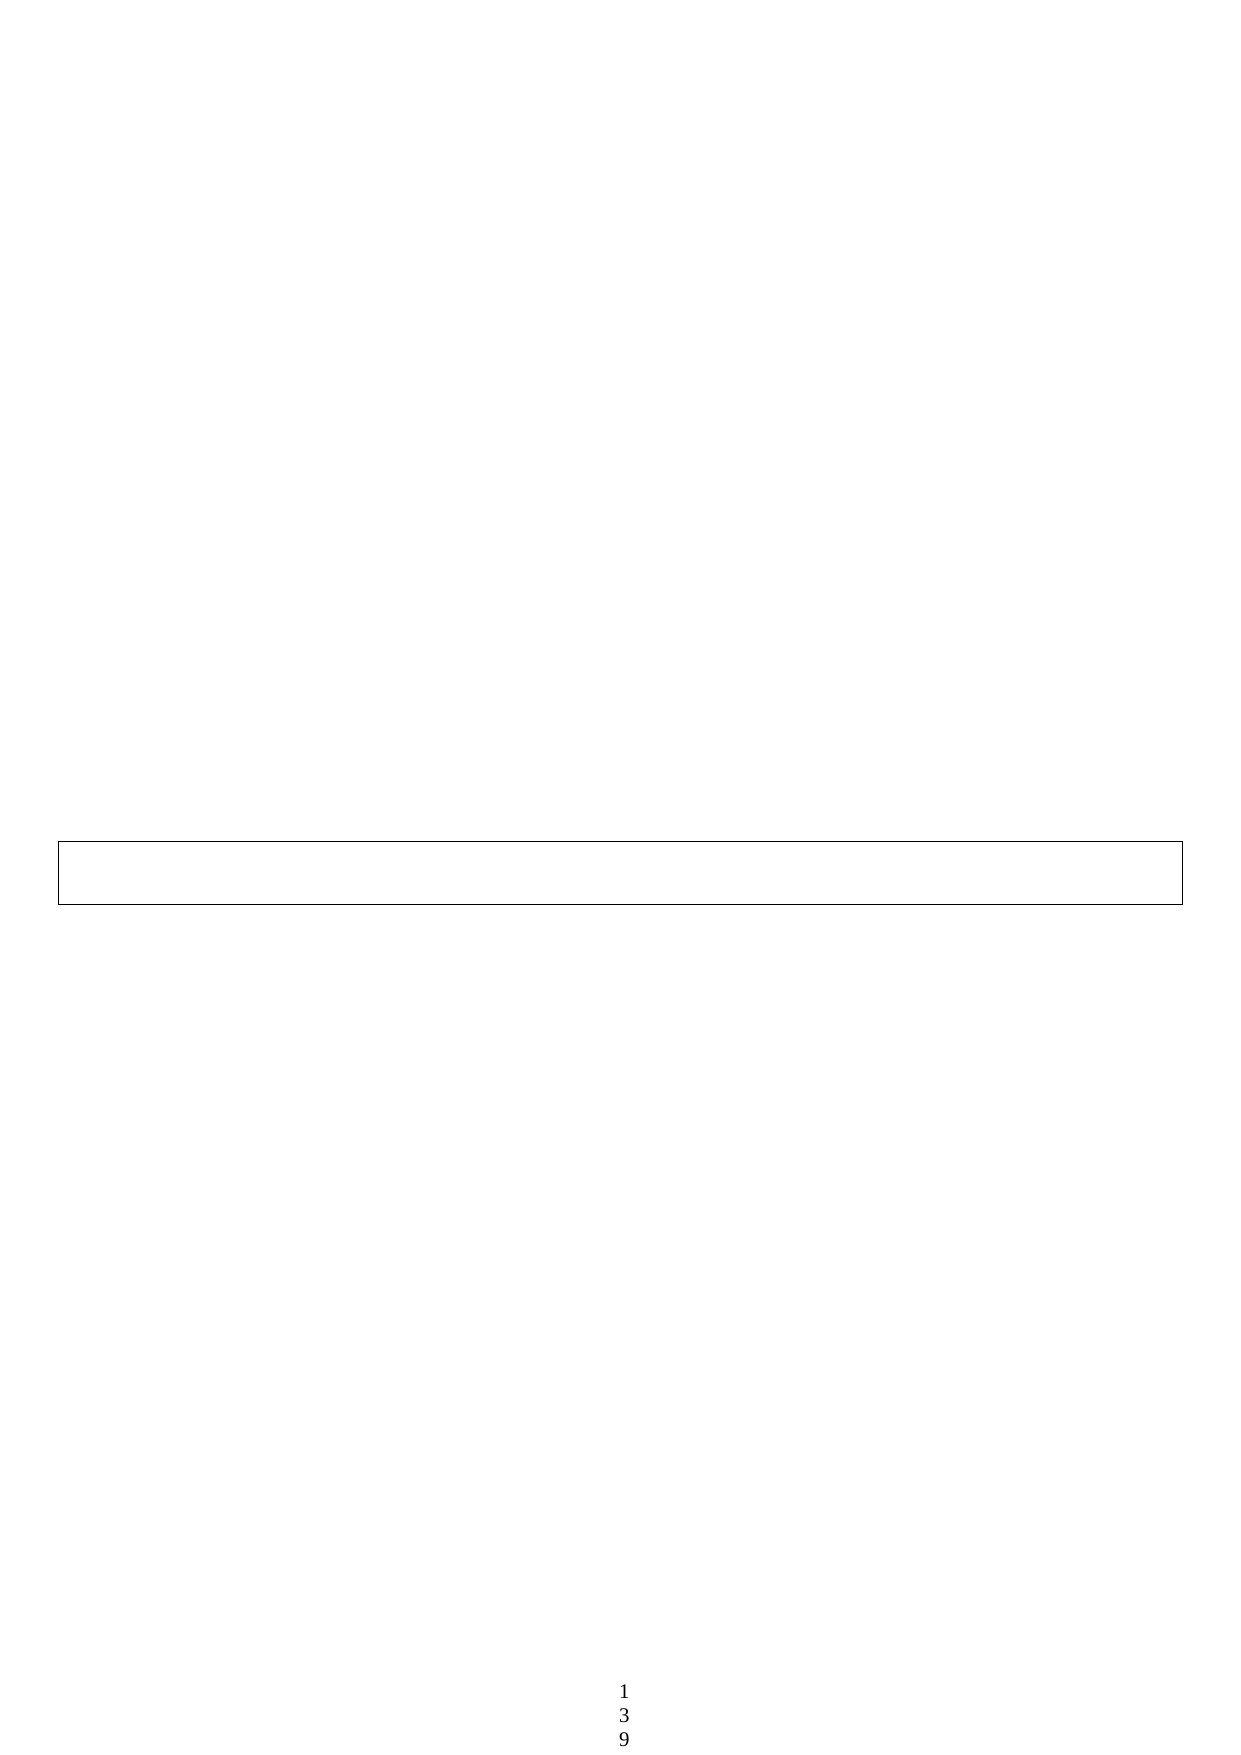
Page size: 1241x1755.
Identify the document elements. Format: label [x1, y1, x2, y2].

table_cell [59, 842, 1182, 904]
